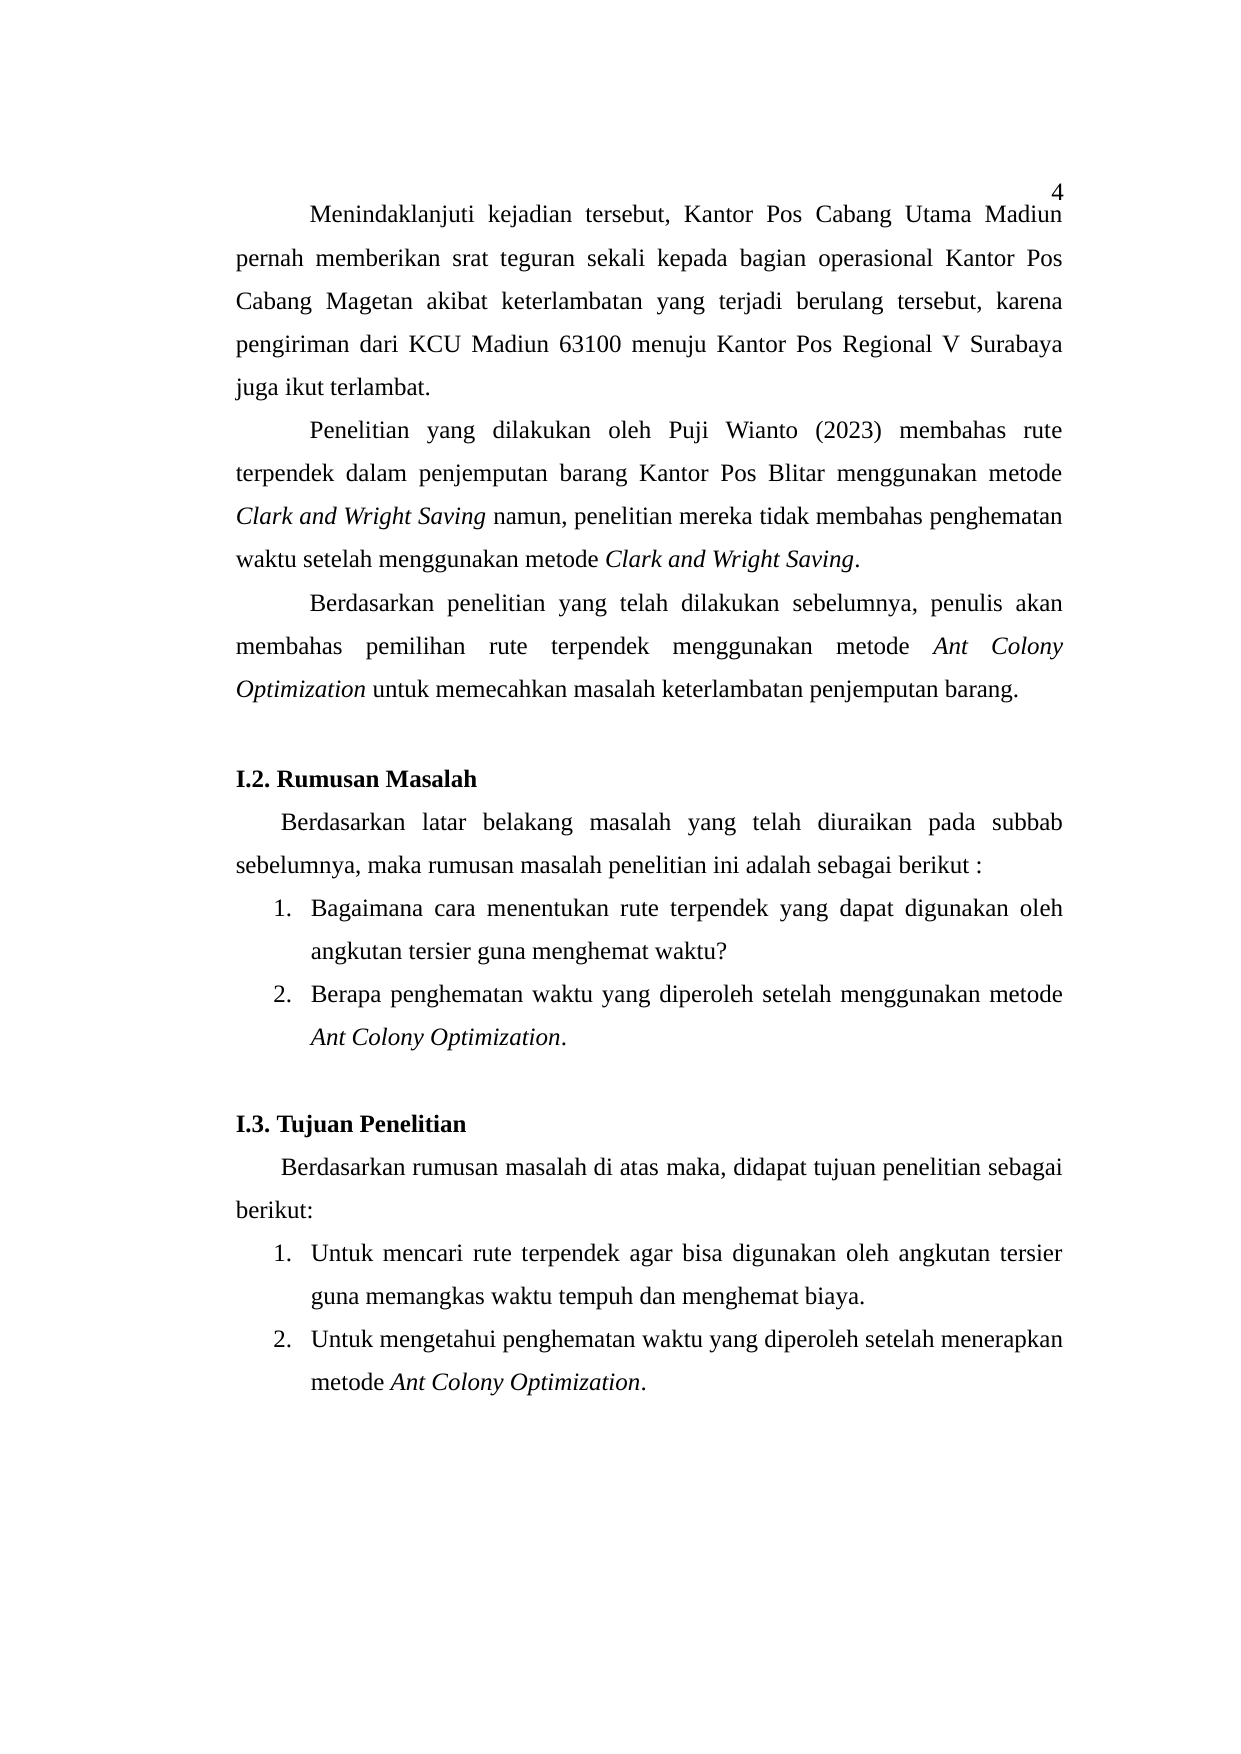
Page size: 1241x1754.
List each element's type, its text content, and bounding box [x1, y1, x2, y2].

text Penelitian yang dilakukan oleh Puji Wianto (2023) membahas rute terpendek dalam penjemputan barang Kantor Pos Blitar menggunakan metode Clark and Wright Saving namun, penelitian mereka tidak membahas penghematan waktu setelah menggunakan metode Clark and Wright Saving. [236, 415, 1063, 573]
list Untuk mengetahui penghematan waktu yang diperoleh setelah menerapkan metode Ant Colony Optimization. [273, 1324, 1063, 1396]
subtitle Rumusan Masalah [236, 764, 1063, 792]
subtitle Tujuan Penelitian [236, 1109, 1063, 1137]
list Berapa penghematan waktu yang diperoleh setelah menggunakan metode Ant Colony Optimization. [273, 979, 1063, 1051]
list Untuk mencari rute terpendek agar bisa digunakan oleh angkutan tersier guna memangkas waktu tempuh dan menghemat biaya. [273, 1238, 1063, 1310]
list Bagaimana cara menentukan rute terpendek yang dapat digunakan oleh angkutan tersier guna menghemat waktu? [273, 893, 1063, 965]
text Berdasarkan rumusan masalah di atas maka, didapat tujuan penelitian sebagai berikut: [236, 1152, 1063, 1224]
text Menindaklanjuti kejadian tersebut, Kantor Pos Cabang Utama Madiun pernah memberikan srat teguran sekali kepada bagian operasional Kantor Pos Cabang Magetan akibat keterlambatan yang terjadi berulang tersebut, karena pengiriman dari KCU Madiun 63100 menuju Kantor Pos Regional V Surabaya juga ikut terlambat. [236, 199, 1063, 401]
text Berdasarkan latar belakang masalah yang telah diuraikan pada subbab sebelumnya, maka rumusan masalah penelitian ini adalah sebagai berikut : [236, 807, 1063, 879]
text Berdasarkan penelitian yang telah dilakukan sebelumnya, penulis akan membahas pemilihan rute terpendek menggunakan metode Ant Colony Optimization untuk memecahkan masalah keterlambatan penjemputan barang. [236, 588, 1063, 703]
